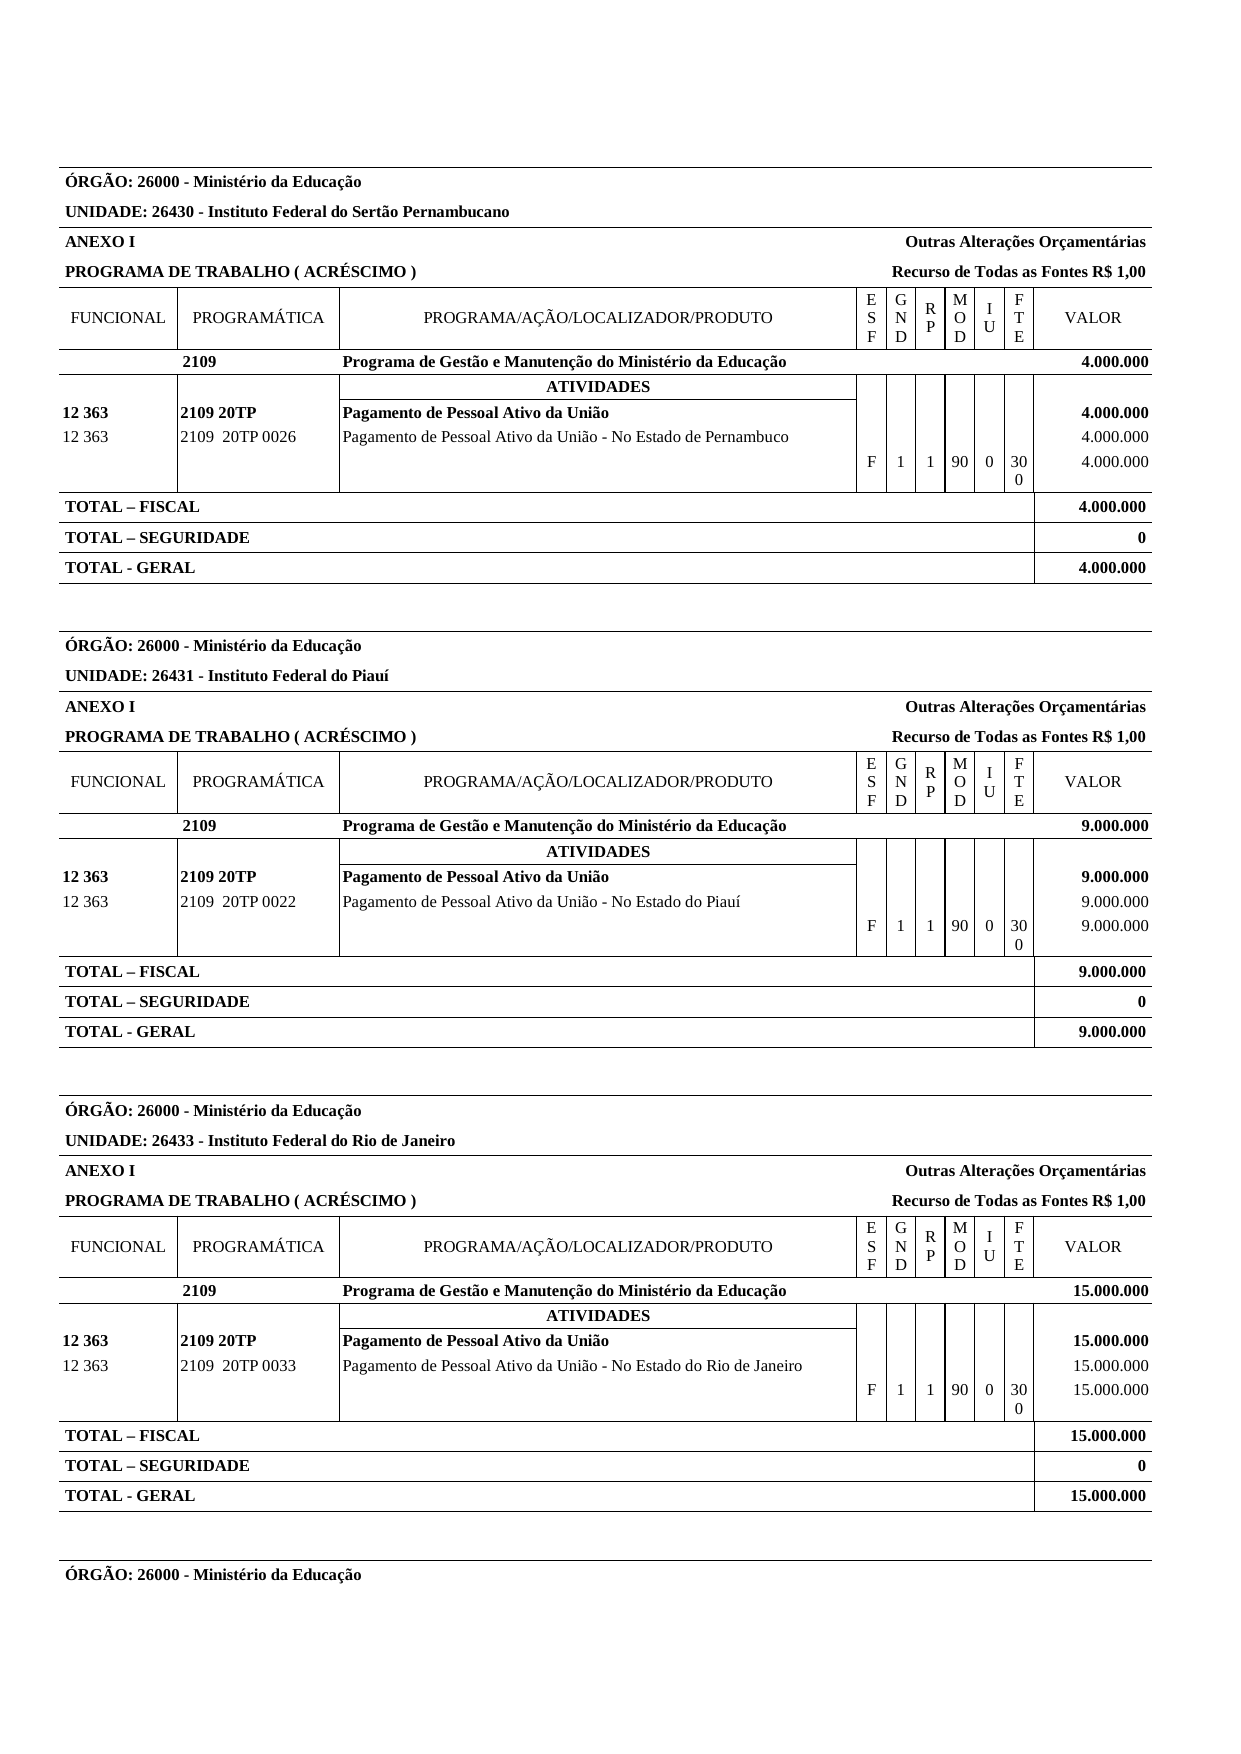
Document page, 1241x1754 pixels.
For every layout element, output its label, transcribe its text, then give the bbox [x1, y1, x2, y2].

table_cell Recurso de Todas as Fontes R$ 1,00 [856, 257, 1152, 287]
table_cell 2109 20TP [178, 864, 339, 889]
table_cell [975, 425, 1004, 449]
table_cell 12 363 [59, 889, 177, 913]
table_cell PROGRAMA DE TRABALHO ( ACRÉSCIMO ) [59, 257, 856, 287]
table_cell G N D [887, 1217, 915, 1277]
table_cell M O D [946, 752, 974, 813]
table_cell Pagamento de Pessoal Ativo da União - No Estado do Piauí [340, 889, 856, 913]
table_cell [1034, 584, 1152, 631]
table_cell Outras Alterações Orçamentárias [856, 692, 1152, 721]
table_cell Atividades [340, 839, 856, 864]
table_cell [857, 889, 886, 913]
table_cell 90 [946, 914, 974, 956]
table_cell [857, 399, 886, 425]
table_cell [975, 1328, 1004, 1353]
table_cell ÓRGÃO: 26000 - Ministério da Educação [59, 1561, 1152, 1590]
table_cell [59, 1048, 1034, 1095]
table_cell Programa de Gestão e Manutenção do Ministério da Educação [340, 814, 1034, 838]
table_cell ANEXO I [59, 1156, 856, 1186]
table_cell [857, 1353, 886, 1378]
table_cell [856, 1125, 1152, 1155]
table_cell FUNCIONAL [59, 1217, 177, 1277]
table_cell [946, 375, 974, 399]
table_cell 300 [1005, 1378, 1033, 1421]
table_cell [59, 118, 1034, 167]
table_cell [916, 889, 944, 913]
table_cell Recurso de Todas as Fontes R$ 1,00 [856, 1186, 1152, 1216]
table_cell PROGRAMA/AÇÃO/LOCALIZADOR/PRODUTO [340, 288, 856, 348]
table_cell 4.000.000 [1034, 425, 1152, 449]
table_cell 15.000.000 [1034, 1328, 1152, 1353]
table_cell [59, 1512, 1034, 1559]
table_cell 9.000.000 [1034, 914, 1152, 956]
table_cell [1034, 1304, 1152, 1328]
table_cell 2109 20TP 0022 [178, 889, 339, 913]
table_cell Pagamento de Pessoal Ativo da União [340, 865, 856, 889]
table_cell [1005, 864, 1033, 889]
table_cell PROGRAMA DE TRABALHO ( ACRÉSCIMO ) [59, 1186, 856, 1216]
table_cell [946, 1353, 974, 1378]
table_cell [856, 197, 1152, 227]
table_cell [1005, 839, 1033, 864]
table_cell 15.000.000 [1035, 1422, 1152, 1451]
table_cell 12 363 [59, 864, 177, 889]
table_cell [916, 1328, 944, 1353]
table_cell 12 363 [59, 425, 177, 449]
table_cell [1034, 1048, 1152, 1095]
table_cell [340, 449, 856, 492]
table_cell Programa de Gestão e Manutenção do Ministério da Educação [340, 1278, 1034, 1302]
table_cell [1005, 375, 1033, 399]
table_cell Pagamento de Pessoal Ativo da União - No Estado do Rio de Janeiro [340, 1353, 856, 1378]
table_cell 1 [887, 1378, 915, 1421]
table_cell [178, 839, 339, 864]
table_cell [887, 1328, 915, 1353]
table_cell [975, 1353, 1004, 1378]
table_cell [887, 889, 915, 913]
table_cell 300 [1005, 449, 1033, 492]
table_cell [857, 864, 886, 889]
table_cell [916, 1353, 944, 1378]
table_cell 0 [1035, 987, 1152, 1017]
table_cell VALOR [1034, 1217, 1152, 1277]
table_cell [59, 839, 177, 864]
table_cell 2109 [59, 814, 339, 838]
table_cell [1005, 399, 1033, 425]
table_cell 1 [887, 449, 915, 492]
table_cell 0 [975, 449, 1004, 492]
table_cell [916, 864, 944, 889]
table_cell [887, 399, 915, 425]
table_cell ANEXO I [59, 692, 856, 721]
table_cell [857, 1328, 886, 1353]
table_cell PROGRAMA/AÇÃO/LOCALIZADOR/PRODUTO [340, 752, 856, 813]
table_cell [916, 399, 944, 425]
table_cell FUNCIONAL [59, 288, 177, 348]
table_cell [887, 375, 915, 399]
table_cell F T E [1005, 288, 1033, 348]
table_cell 90 [946, 449, 974, 492]
table_cell ÓRGÃO: 26000 - Ministério da Educação [59, 1096, 1152, 1125]
table_cell [887, 864, 915, 889]
table_cell [1034, 375, 1152, 399]
table_cell [975, 889, 1004, 913]
table_cell Atividades [340, 375, 856, 399]
table_cell [946, 839, 974, 864]
table_cell 0 [1035, 1452, 1152, 1481]
table_cell [178, 1304, 339, 1328]
table_cell [1005, 425, 1033, 449]
table_cell [59, 1378, 177, 1421]
table_cell [178, 375, 339, 399]
table_cell [59, 449, 177, 492]
table_cell 1 [887, 914, 915, 956]
table_cell [975, 399, 1004, 425]
table_cell 9.000.000 [1034, 864, 1152, 889]
table_cell TOTAL – FISCAL [59, 1422, 1034, 1451]
table_cell G N D [887, 288, 915, 348]
table_cell ÓRGÃO: 26000 - Ministério da Educação [59, 632, 1152, 661]
table_cell [975, 375, 1004, 399]
table_cell 9.000.000 [1034, 814, 1152, 838]
table_cell 9.000.000 [1034, 889, 1152, 913]
table_cell 15.000.000 [1034, 1378, 1152, 1421]
table_cell [946, 864, 974, 889]
table_cell PROGRAMÁTICA [178, 752, 339, 813]
table_cell [178, 914, 339, 956]
table_cell 4.000.000 [1034, 399, 1152, 425]
table_cell [59, 375, 177, 399]
table_cell 90 [946, 1378, 974, 1421]
table_cell E S F [857, 752, 886, 813]
table_cell [946, 425, 974, 449]
table_cell [178, 449, 339, 492]
table_cell I U [975, 1217, 1004, 1277]
table_cell F [857, 914, 886, 956]
table_cell Outras Alterações Orçamentárias [856, 228, 1152, 257]
table_cell [1034, 1512, 1152, 1559]
table_cell [178, 1378, 339, 1421]
table_cell 12 363 [59, 1353, 177, 1378]
table_cell [916, 839, 944, 864]
table_cell I U [975, 288, 1004, 348]
table_cell [946, 889, 974, 913]
table_cell [1034, 118, 1152, 167]
table_cell G N D [887, 752, 915, 813]
table_cell UNIDADE: 26433 - Instituto Federal do Rio de Janeiro [59, 1125, 856, 1155]
table_cell 0 [975, 914, 1004, 956]
table_cell ÓRGÃO: 26000 - Ministério da Educação [59, 168, 1152, 197]
table_cell Pagamento de Pessoal Ativo da União [340, 1329, 856, 1353]
table_cell TOTAL - GERAL [59, 553, 1034, 582]
table_cell 1 [916, 914, 944, 956]
table_cell 15.000.000 [1035, 1482, 1152, 1511]
table_cell [1005, 1304, 1033, 1328]
table_cell 4.000.000 [1034, 350, 1152, 374]
table_cell TOTAL - GERAL [59, 1482, 1034, 1511]
table_cell [946, 399, 974, 425]
table_cell 1 [916, 449, 944, 492]
table_cell 2109 [59, 1278, 339, 1302]
table_cell 1 [916, 1378, 944, 1421]
table_cell [1005, 1353, 1033, 1378]
table_cell Atividades [340, 1304, 856, 1328]
table_cell 15.000.000 [1034, 1278, 1152, 1302]
table_cell Pagamento de Pessoal Ativo da União [340, 400, 856, 425]
table_cell [1034, 839, 1152, 864]
table_cell 4.000.000 [1035, 553, 1152, 582]
table_cell [887, 1304, 915, 1328]
table_cell R P [916, 1217, 944, 1277]
table_cell TOTAL – SEGURIDADE [59, 1452, 1034, 1481]
table_cell TOTAL – FISCAL [59, 957, 1034, 986]
table_cell E S F [857, 1217, 886, 1277]
table_cell [946, 1304, 974, 1328]
table_cell 300 [1005, 914, 1033, 956]
table_cell M O D [946, 1217, 974, 1277]
table_cell [857, 1304, 886, 1328]
table_cell 2109 20TP [178, 399, 339, 425]
table_cell [59, 584, 1034, 631]
table_cell 2109 20TP 0026 [178, 425, 339, 449]
table_cell F T E [1005, 752, 1033, 813]
table_cell M O D [946, 288, 974, 348]
table_cell F T E [1005, 1217, 1033, 1277]
table_cell TOTAL – SEGURIDADE [59, 523, 1034, 552]
table_cell [59, 914, 177, 956]
table_cell F [857, 1378, 886, 1421]
table_cell Programa de Gestão e Manutenção do Ministério da Educação [340, 350, 1034, 374]
table_cell TOTAL – FISCAL [59, 493, 1034, 522]
table_cell [1005, 1328, 1033, 1353]
table_cell R P [916, 288, 944, 348]
table_cell [857, 375, 886, 399]
table_cell [856, 661, 1152, 691]
table_cell [887, 1353, 915, 1378]
table_cell 0 [1035, 523, 1152, 552]
table_cell [857, 839, 886, 864]
table_cell UNIDADE: 26431 - Instituto Federal do Piauí [59, 661, 856, 691]
table_cell PROGRAMA/AÇÃO/LOCALIZADOR/PRODUTO [340, 1217, 856, 1277]
table_cell FUNCIONAL [59, 752, 177, 813]
table_cell [916, 425, 944, 449]
table_cell PROGRAMÁTICA [178, 288, 339, 348]
table_cell Pagamento de Pessoal Ativo da União - No Estado de Pernambuco [340, 425, 856, 449]
table_cell Outras Alterações Orçamentárias [856, 1156, 1152, 1186]
table_cell F [857, 449, 886, 492]
table_cell 9.000.000 [1035, 1018, 1152, 1047]
table_cell [340, 914, 856, 956]
table_cell VALOR [1034, 288, 1152, 348]
table_cell [340, 1378, 856, 1421]
table_cell UNIDADE: 26430 - Instituto Federal do Sertão Pernambucano [59, 197, 856, 227]
table_cell PROGRAMÁTICA [178, 1217, 339, 1277]
table_cell 12 363 [59, 399, 177, 425]
table_cell I U [975, 752, 1004, 813]
table_cell PROGRAMA DE TRABALHO ( ACRÉSCIMO ) [59, 721, 856, 751]
table_cell ANEXO I [59, 228, 856, 257]
table_cell [887, 425, 915, 449]
table_cell [946, 1328, 974, 1353]
table_cell TOTAL – SEGURIDADE [59, 987, 1034, 1017]
table_cell E S F [857, 288, 886, 348]
table_cell 4.000.000 [1035, 493, 1152, 522]
table_cell Recurso de Todas as Fontes R$ 1,00 [856, 721, 1152, 751]
table_cell R P [916, 752, 944, 813]
table_cell 4.000.000 [1034, 449, 1152, 492]
table_cell [975, 864, 1004, 889]
table_cell 2109 20TP [178, 1328, 339, 1353]
table_cell [916, 375, 944, 399]
table_cell [975, 839, 1004, 864]
table_cell 12 363 [59, 1328, 177, 1353]
table_cell [975, 1304, 1004, 1328]
table_cell VALOR [1034, 752, 1152, 813]
table_cell 9.000.000 [1035, 957, 1152, 986]
table_cell TOTAL - GERAL [59, 1018, 1034, 1047]
table_cell 2109 [59, 350, 339, 374]
table_cell [887, 839, 915, 864]
table_cell [59, 1304, 177, 1328]
table_cell [1005, 889, 1033, 913]
table_cell 2109 20TP 0033 [178, 1353, 339, 1378]
table_cell [857, 425, 886, 449]
table_cell 0 [975, 1378, 1004, 1421]
table_cell 15.000.000 [1034, 1353, 1152, 1378]
table_cell [916, 1304, 944, 1328]
